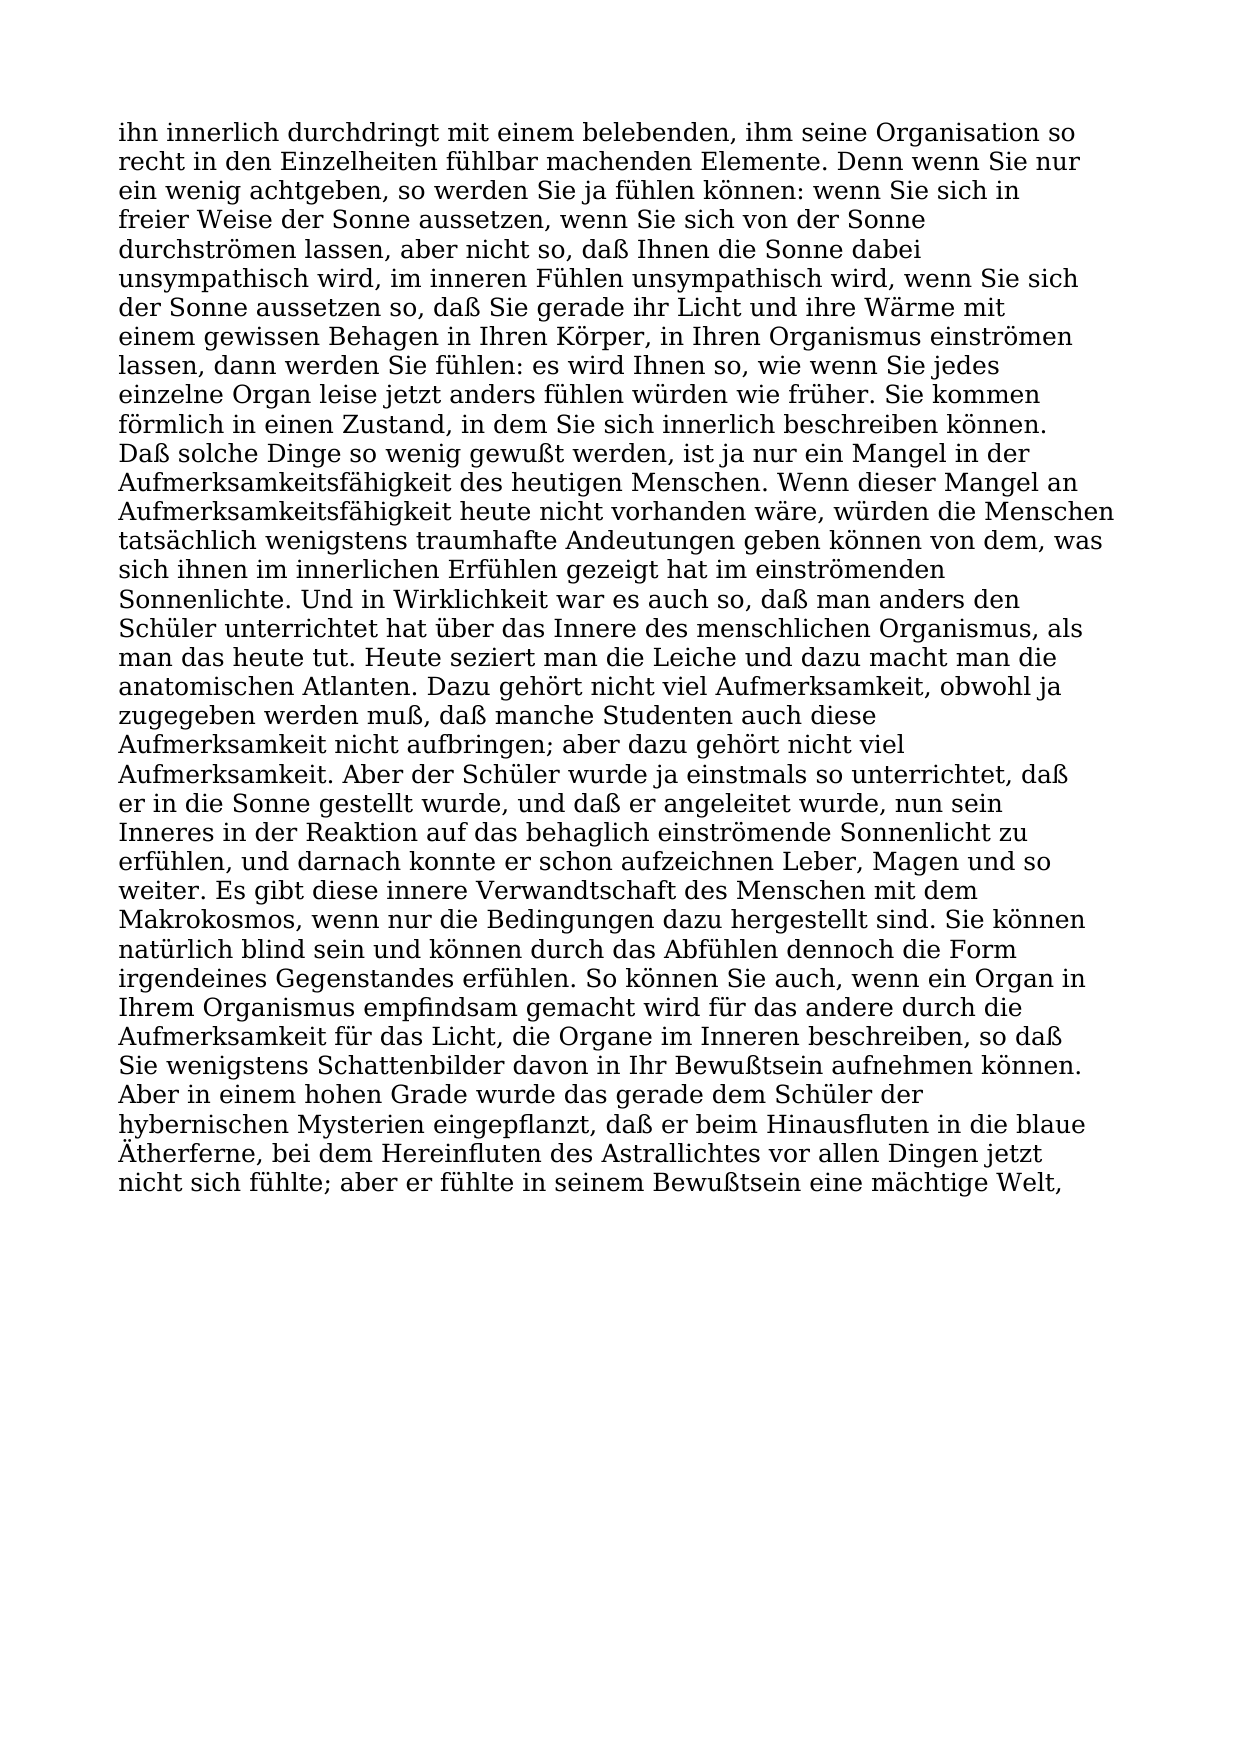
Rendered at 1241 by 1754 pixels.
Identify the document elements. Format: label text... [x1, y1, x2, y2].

text erfühlen, und darnach konnte er schon aufzeichnen Leber, Magen und so [118, 847, 1122, 876]
text durchströmen lassen, aber nicht so, daß Ihnen die Sonne dabei [118, 235, 1122, 264]
text er in die Sonne gestellt wurde, und daß er angeleitet wurde, nun sein [118, 789, 1122, 818]
text Schüler unterrichtet hat über das Innere des menschlichen Organismus, als [118, 614, 1122, 643]
text der Sonne aussetzen so, daß Sie gerade ihr Licht und ihre Wärme mit [118, 293, 1122, 322]
text einem gewissen Behagen in Ihren Körper, in Ihren Organismus einströmen [118, 322, 1122, 351]
text förmlich in einen Zustand, in dem Sie sich innerlich beschreiben können. [118, 410, 1122, 439]
text zugegeben werden muß, daß manche Studenten auch diese [118, 701, 1122, 731]
text hybernischen Mysterien eingepflanzt, daß er beim Hinausfluten in die blaue [118, 1110, 1122, 1139]
text ein wenig achtgeben, so werden Sie ja fühlen können: wenn Sie sich in [118, 176, 1122, 206]
text Aufmerksamkeitsfähigkeit des heutigen Menschen. Wenn dieser Mangel an [118, 468, 1122, 497]
text Aufmerksamkeit. Aber der Schüler wurde ja einstmals so unterrichtet, daß [118, 760, 1122, 789]
text Inneres in der Reaktion auf das behaglich einströmende Sonnenlicht zu [118, 818, 1122, 847]
text anatomischen Atlanten. Dazu gehört nicht viel Aufmerksamkeit, obwohl ja [118, 672, 1122, 701]
text irgendeines Gegenstandes erfühlen. So können Sie auch, wenn ein Organ in [118, 964, 1122, 993]
text Aufmerksamkeit nicht aufbringen; aber dazu gehört nicht viel [118, 731, 1122, 760]
text unsympathisch wird, im inneren Fühlen unsympathisch wird, wenn Sie sich [118, 264, 1122, 293]
text natürlich blind sein und können durch das Abfühlen dennoch die Form [118, 935, 1122, 964]
text recht in den Einzelheiten fühlbar machenden Elemente. Denn wenn Sie nur [118, 147, 1122, 176]
text Aufmerksamkeit für das Licht, die Organe im Inneren beschreiben, so daß [118, 1022, 1122, 1051]
text Makrokosmos, wenn nur die Bedingungen dazu hergestellt sind. Sie können [118, 906, 1122, 935]
text Sie wenigstens Schattenbilder davon in Ihr Bewußtsein aufnehmen können. [118, 1051, 1122, 1081]
text sich ihnen im innerlichen Erfühlen gezeigt hat im einströmenden [118, 556, 1122, 585]
text man das heute tut. Heute seziert man die Leiche und dazu macht man die [118, 643, 1122, 672]
text tatsächlich wenigstens traumhafte Andeutungen geben können von dem, was [118, 526, 1122, 556]
text Aufmerksamkeitsfähigkeit heute nicht vorhanden wäre, würden die Menschen [118, 497, 1122, 526]
text lassen, dann werden Sie fühlen: es wird Ihnen so, wie wenn Sie jedes [118, 351, 1122, 381]
text Ätherferne, bei dem Hereinfluten des Astrallichtes vor allen Dingen jetzt [118, 1139, 1122, 1168]
text nicht sich fühlte; aber er fühlte in seinem Bewußtsein eine mächtige Welt, [118, 1168, 1122, 1197]
text einzelne Organ leise jetzt anders fühlen würden wie früher. Sie kommen [118, 381, 1122, 410]
text Sonnenlichte. Und in Wirklichkeit war es auch so, daß man anders den [118, 585, 1122, 614]
text freier Weise der Sonne aussetzen, wenn Sie sich von der Sonne [118, 206, 1122, 235]
text Ihrem Organismus empfindsam gemacht wird für das andere durch die [118, 993, 1122, 1022]
text ihn innerlich durchdringt mit einem belebenden, ihm seine Organisation so [118, 118, 1122, 147]
text Daß solche Dinge so wenig gewußt werden, ist ja nur ein Mangel in der [118, 439, 1122, 468]
text Aber in einem hohen Grade wurde das gerade dem Schüler der [118, 1081, 1122, 1110]
text weiter. Es gibt diese innere Verwandtschaft des Menschen mit dem [118, 876, 1122, 906]
